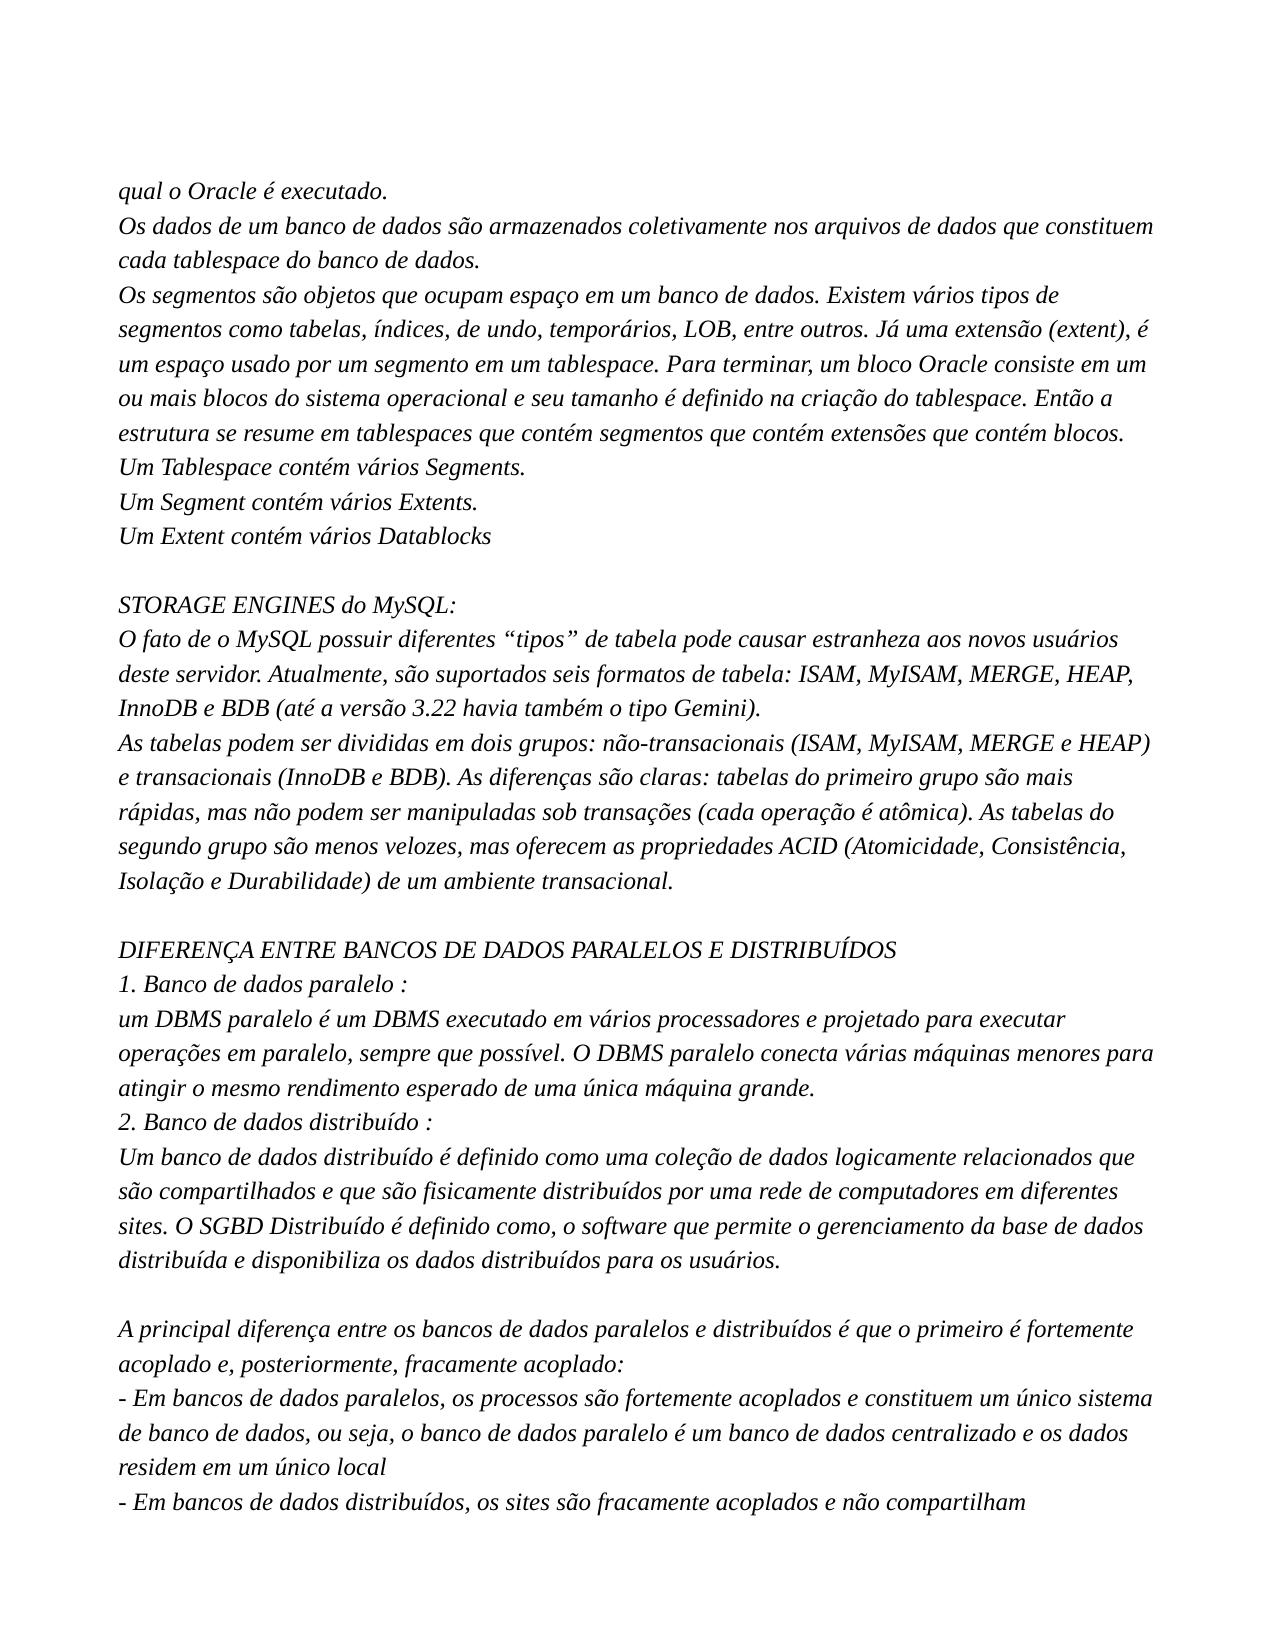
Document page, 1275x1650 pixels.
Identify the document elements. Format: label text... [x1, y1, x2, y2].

text qual o Oracle é executado. Os dados de um banco de dados são armazenados coletivamente nos arquivos de dados que constituem cada tablespace do banco de dados. Os segmentos são objetos que ocupam espaço em um banco de dados. Existem vários tipos de segmentos como tabelas, índices, de undo, temporários, LOB, entre outros. Já uma extensão (extent), é um espaço usado por um segmento em um tablespace. Para terminar, um bloco Oracle consiste em um ou mais blocos do sistema operacional e seu tamanho é definido na criação do tablespace. Então a estrutura se resume em tablespaces que contém segmentos que contém extensões que contém blocos. Um Tablespace contém vários Segments. Um Segment contém vários Extents. Um Extent contém vários Datablocks STORAGE ENGINES do MySQL: O fato de o MySQL possuir diferentes “tipos” de tabela pode causar estranheza aos novos usuários deste servidor. Atualmente, são suportados seis formatos de tabela: ISAM, MyISAM, MERGE, HEAP, InnoDB e BDB (até a versão 3.22 havia também o tipo Gemini). As tabelas podem ser divididas em dois grupos: não-transacionais (ISAM, MyISAM, MERGE e HEAP) e transacionais (InnoDB e BDB). As diferenças são claras: tabelas do primeiro grupo são mais rápidas, mas não podem ser manipuladas sob transações (cada operação é atômica). As tabelas do segundo grupo são menos velozes, mas oferecem as propriedades ACID (Atomicidade, Consistência, Isolação e Durabilidade) de um ambiente transacional. DIFERENÇA ENTRE BANCOS DE DADOS PARALELOS E DISTRIBUÍDOS 1. Banco de dados paralelo : um DBMS paralelo é um DBMS executado em vários processadores e projetado para executar operações em paralelo, sempre que possível. O DBMS paralelo conecta várias máquinas menores para atingir o mesmo rendimento esperado de uma única máquina grande. 2. Banco de dados distribuído : Um banco de dados distribuído é definido como uma coleção de dados logicamente relacionados que são compartilhados e que são fisicamente distribuídos por uma rede de computadores em diferentes sites. O SGBD Distribuído é definido como, o software que permite o gerenciamento da base de dados distribuída e disponibiliza os dados distribuídos para os usuários. A principal diferença entre os bancos de dados paralelos e distribuídos é que o primeiro é fortemente acoplado e, posteriormente, fracamente acoplado: - Em bancos de dados paralelos, os processos são fortemente acoplados e constituem um único sistema de banco de dados, ou seja, o banco de dados paralelo é um banco de dados centralizado e os dados residem em um único local - Em bancos de dados distribuídos, os sites são fracamente acoplados e não compartilham [118, 176, 1157, 1515]
